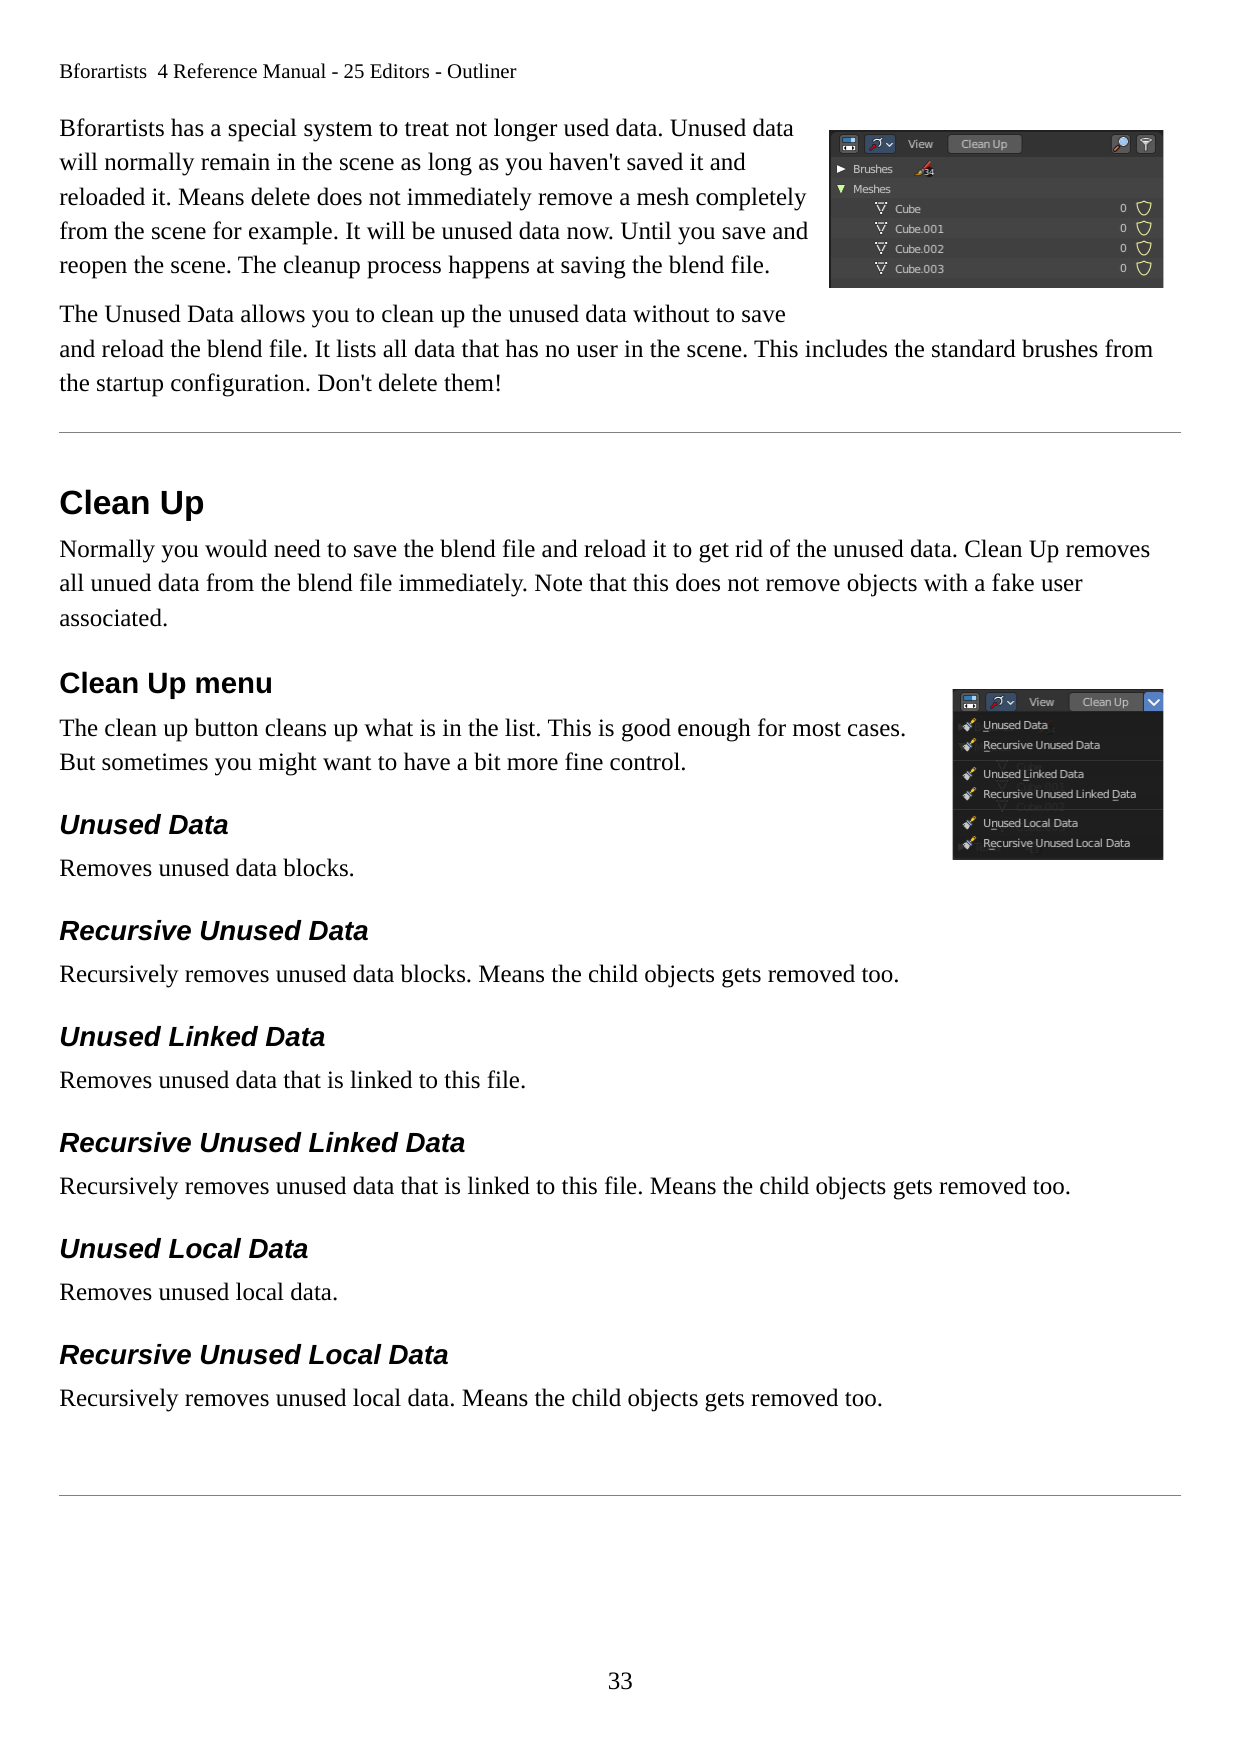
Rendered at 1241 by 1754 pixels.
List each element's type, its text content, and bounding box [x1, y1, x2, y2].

text Recursively removes unused local data. Means the child objects gets removed too. [59, 1383, 1181, 1411]
text Removes unused data blocks. [59, 853, 1181, 882]
text Removes unused data that is linked to this file. [59, 1065, 1181, 1094]
subtitle Unused Local Data [59, 1232, 1181, 1264]
text Bforartists has a special system to treat not longer used data. Unused data will normally remain in the scene as long as you haven't saved it and reloaded it. Means delete does not immediately remove a mesh completely from the scene for example. It will be unused data now. Until you save and reopen the scene. The cleanup process happens at saving the blend file. [59, 113, 1181, 279]
picture [952, 689, 1164, 860]
text The Unused Data allows you to clean up the unused data without to save and reload the blend file. It lists all data that has no user in the scene. This includes the standard brushes from the startup configuration. Don't delete them! [59, 299, 1181, 397]
subtitle Recursive Unused Local Data [59, 1338, 1181, 1370]
text Recursively removes unused data that is linked to this file. Means the child objects gets removed too. [59, 1171, 1181, 1199]
text Normally you would need to save the blend file and reload it to get rid of the unused data. Clean Up removes all unued data from the blend file immediately. Note that this does not remove objects with a fake user associated. [59, 534, 1181, 631]
subtitle Recursive Unused Data [59, 914, 1181, 946]
text Removes unused local data. [59, 1277, 1181, 1306]
subtitle Clean Up [59, 483, 1181, 521]
text The clean up button cleans up what is in the list. This is good enough for most cases. But sometimes you might want to have a bit more fine control. [59, 713, 952, 776]
subtitle [1164, 809, 1181, 841]
subtitle Recursive Unused Linked Data [59, 1126, 1181, 1158]
picture [829, 130, 1164, 288]
subtitle Unused Data [59, 809, 952, 841]
text Recursively removes unused data blocks. Means the child objects gets removed too. [59, 959, 1181, 988]
subtitle Clean Up menu [59, 666, 1181, 700]
subtitle Unused Linked Data [59, 1021, 1181, 1052]
